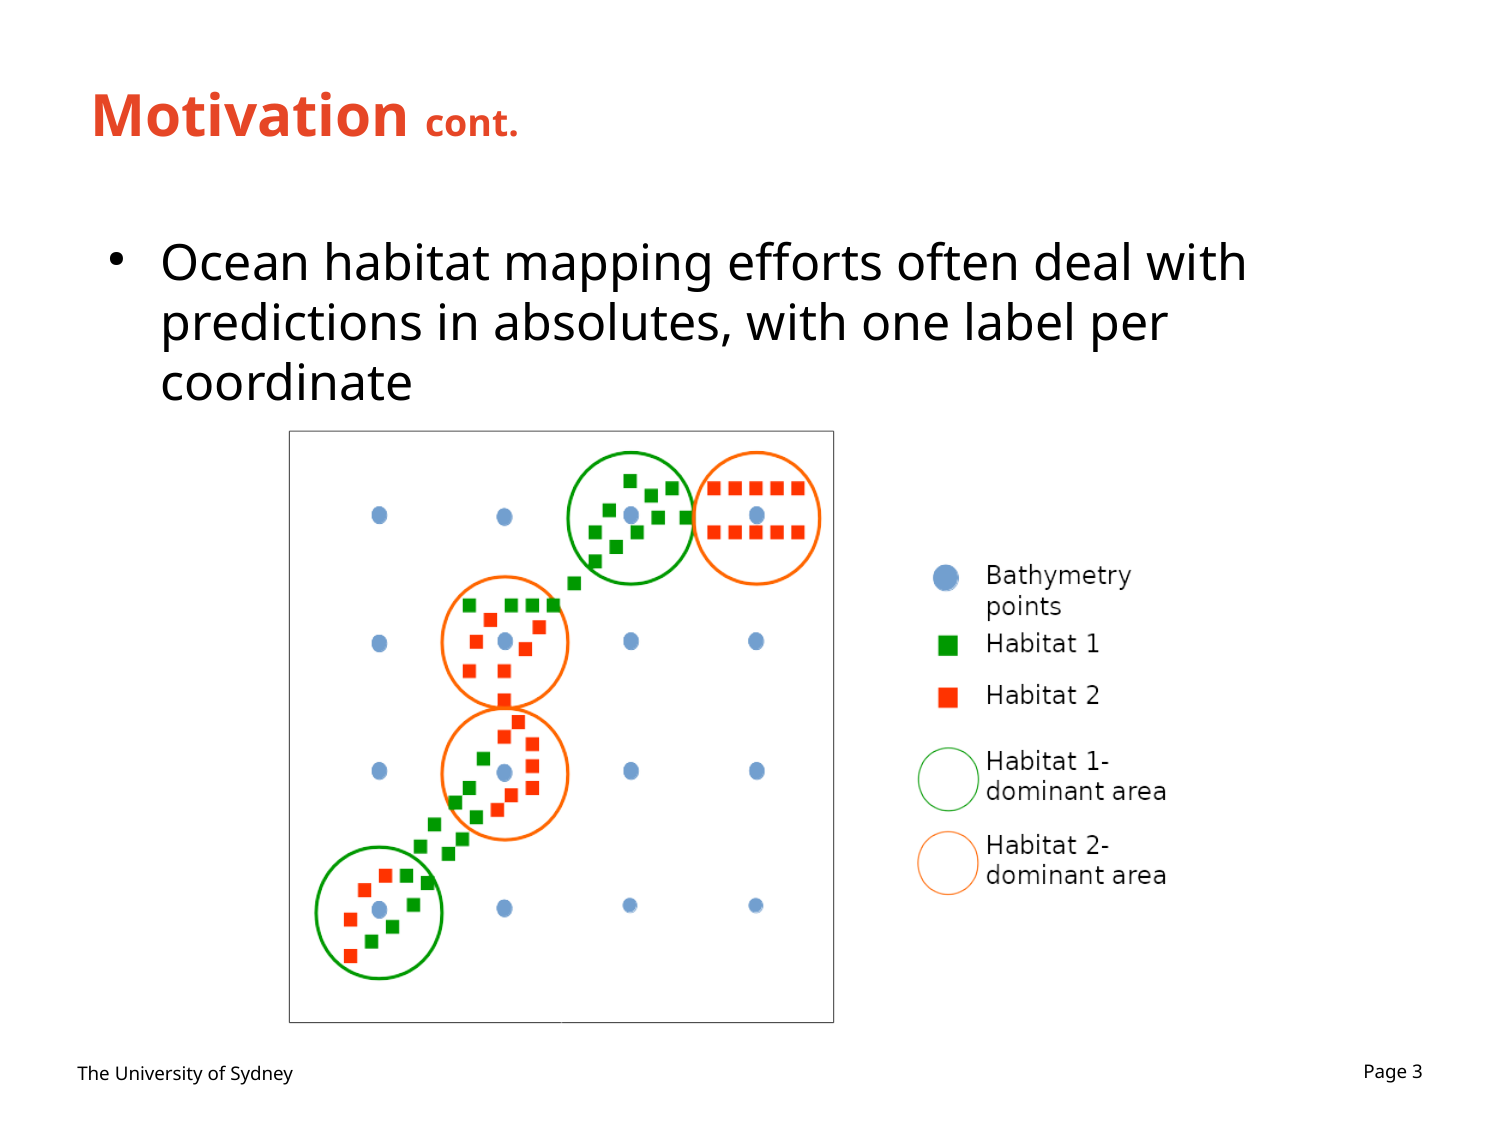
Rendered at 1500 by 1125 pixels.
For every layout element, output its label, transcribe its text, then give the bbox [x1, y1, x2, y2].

list Ocean habitat mapping efforts often deal with predictions in absolutes, with one label per coordinate [75, 222, 1425, 426]
title Motivation cont. [75, 19, 1425, 207]
picture [248, 379, 1223, 1069]
